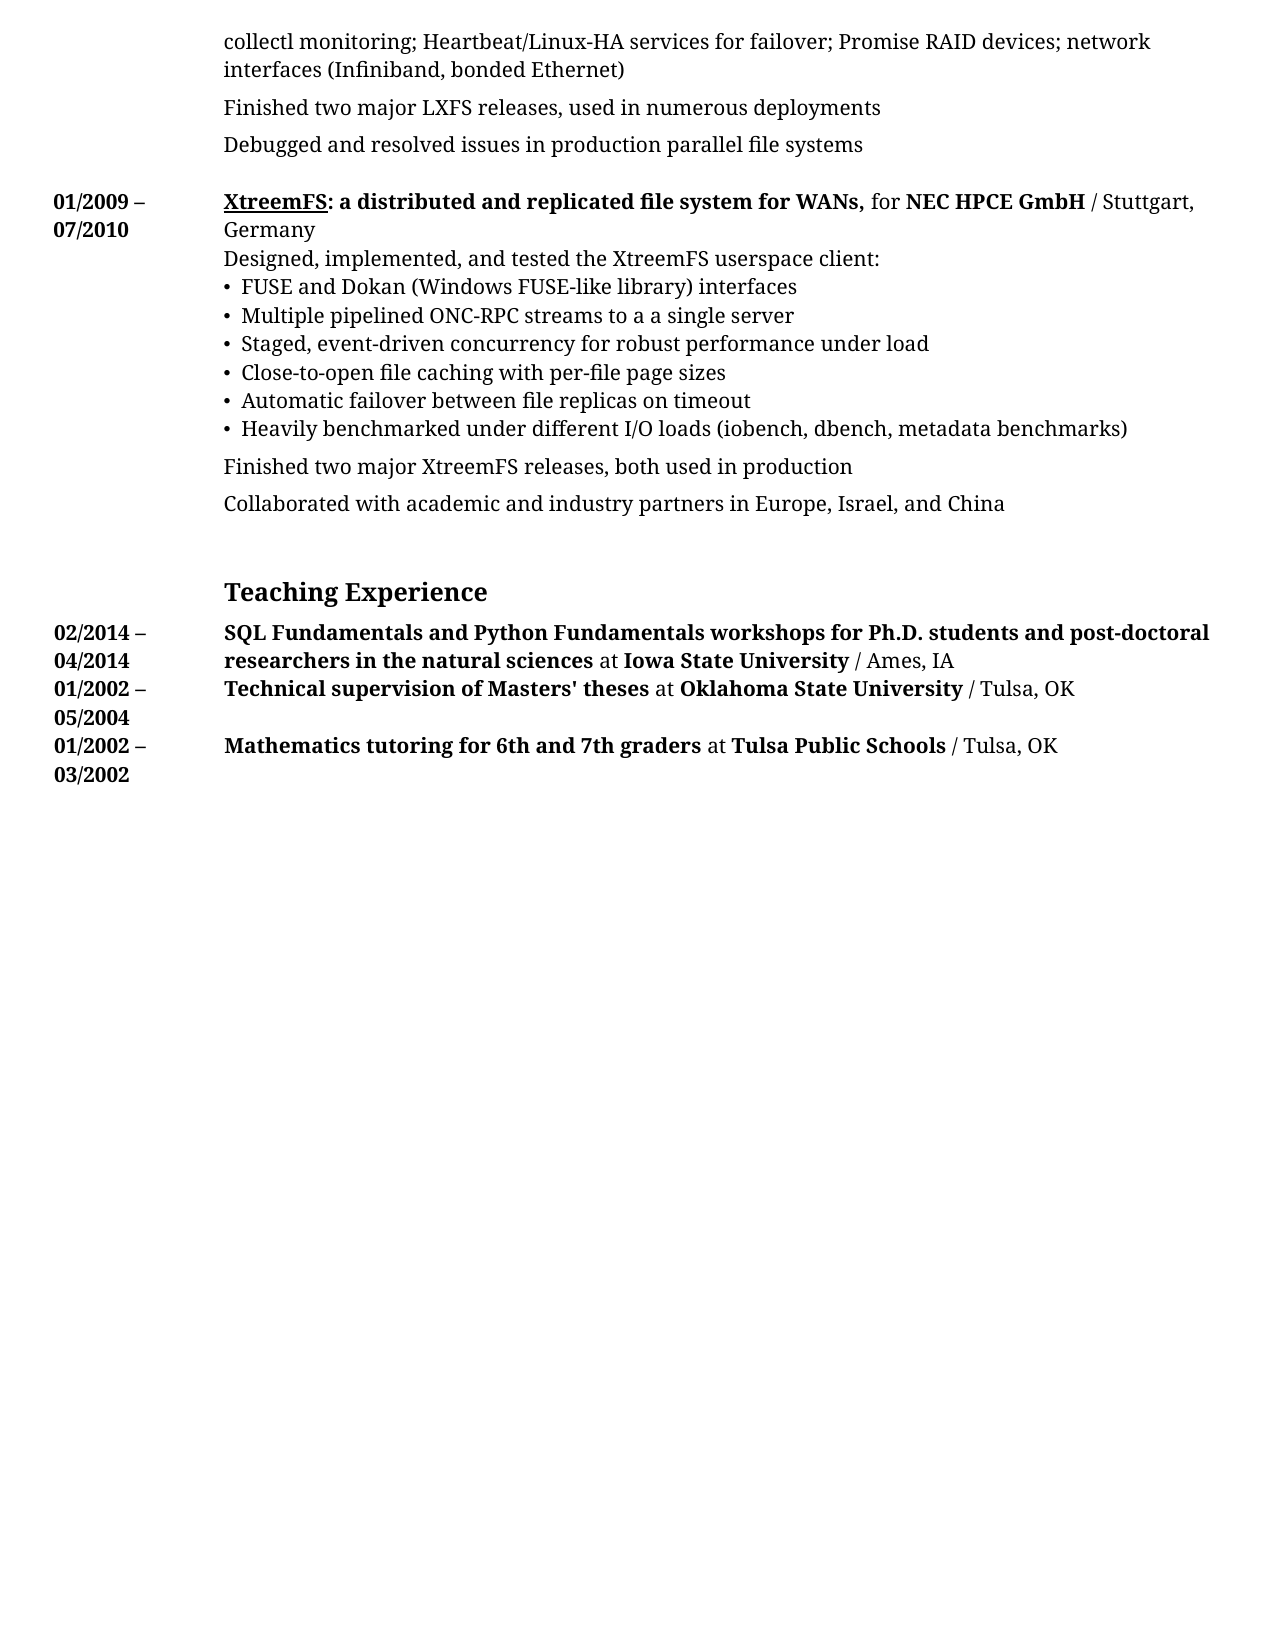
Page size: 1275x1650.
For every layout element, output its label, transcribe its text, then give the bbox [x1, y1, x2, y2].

table_cell [53, 27, 223, 159]
table_cell Technical supervision of Masters' theses at Oklahoma State University / Tulsa, OK [224, 675, 1221, 731]
table_cell [223, 159, 1221, 187]
table_cell collectl monitoring; Heartbeat/Linux-HA services for failover; Promise RAID devices; network interfaces (Infiniband, bonded Ethernet) Finished two major LXFS releases, used in numerous deployments Debugged and resolved issues in production parallel file systems [223, 27, 1221, 159]
table_cell 01/2002 – 05/2004 [54, 675, 224, 731]
table_header [54, 575, 224, 618]
table_cell Mathematics tutoring for 6th and 7th graders at Tulsa Public Schools / Tulsa, OK [224, 731, 1221, 788]
table_cell 01/2002 – 03/2002 [54, 731, 224, 788]
table_cell 01/2009 – 07/2010 [53, 187, 223, 244]
table_cell 02/2014 – 04/2014 [54, 618, 224, 674]
table_cell SQL Fundamentals and Python Fundamentals workshops for Ph.D. students and post-doctoral researchers in the natural sciences at Iowa State University / Ames, IA [224, 618, 1221, 674]
table_cell [53, 159, 223, 187]
table_cell Designed, implemented, and tested the XtreemFS userspace client: FUSE and Dokan (Windows FUSE-like library) interfaces Multiple pipelined ONC-RPC streams to a a single server Staged, event-driven concurrency for robust performance under load Close-to-open file caching with per-file page sizes Automatic failover between file replicas on timeout Heavily benchmarked under different I/O loads (iobench, dbench, metadata benchmarks) Finished two major XtreemFS releases, both used in production Collaborated with academic and industry partners in Europe, Israel, and China [223, 244, 1221, 518]
table_cell XtreemFS: a distributed and replicated file system for WANs, for NEC HPCE GmbH / Stuttgart, Germany [223, 187, 1221, 244]
table_header Teaching Experience [224, 575, 1221, 618]
table_cell [53, 244, 223, 518]
